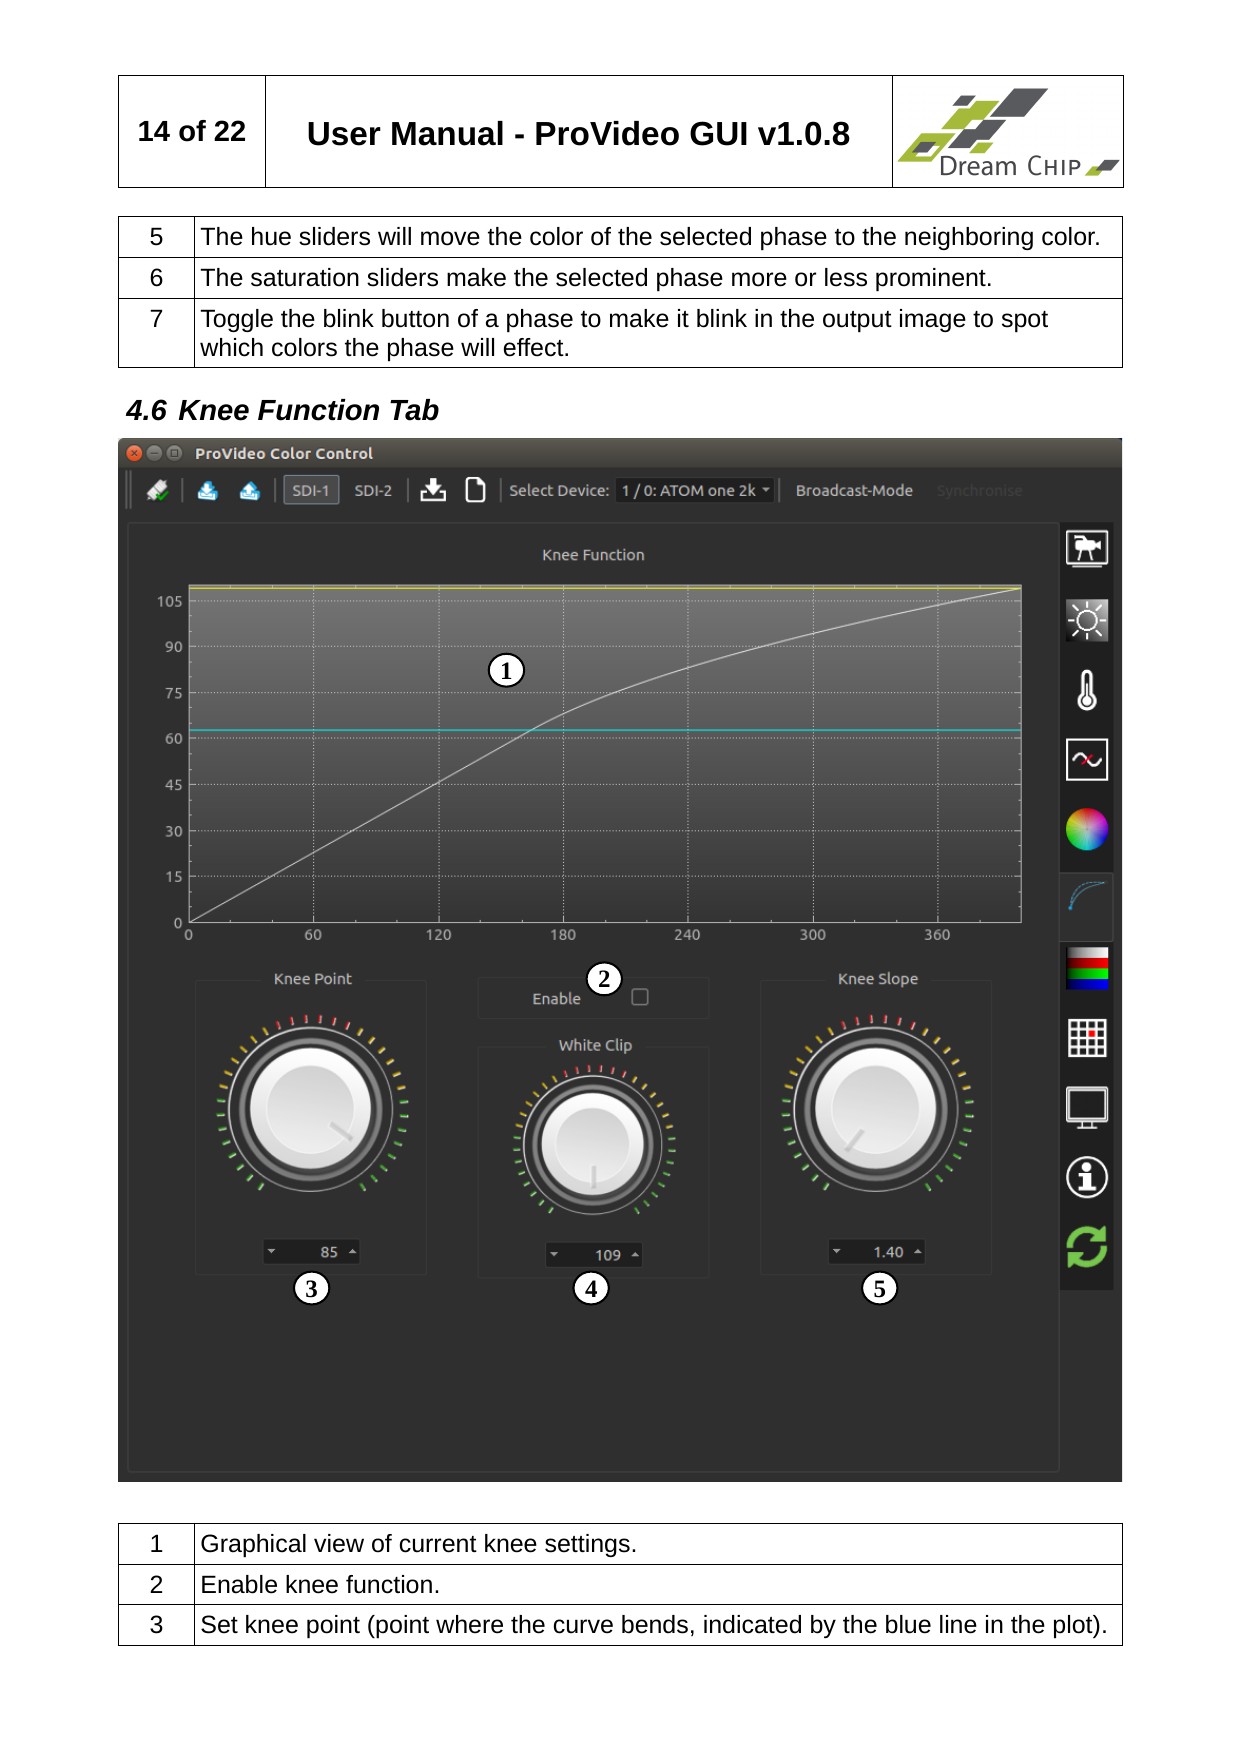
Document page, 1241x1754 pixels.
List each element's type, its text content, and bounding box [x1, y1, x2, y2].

picture [118, 438, 1123, 1482]
table_header Graphical view of current knee settings. [195, 1524, 1122, 1563]
table_cell 2 [119, 1565, 194, 1604]
table_cell 3 [119, 1605, 194, 1645]
picture [897, 87, 1120, 177]
table_cell Set knee point (point where the curve bends, indicated by the blue line in the plot). [195, 1605, 1122, 1645]
table_cell Enable knee function. [195, 1565, 1122, 1604]
table_cell The hue sliders will move the color of the selected phase to the neighboring color. [195, 217, 1122, 257]
table_cell 5 [119, 217, 194, 257]
table_header 1 [119, 1524, 194, 1563]
table_cell The saturation sliders make the selected phase more or less prominent. [195, 258, 1122, 297]
table_cell 7 [119, 299, 194, 367]
table_cell 6 [119, 258, 194, 297]
subtitle Knee Function Tab [118, 392, 1122, 426]
table_cell Toggle the blink button of a phase to make it blink in the output image to spot which colors the phase will effect. [195, 299, 1122, 367]
